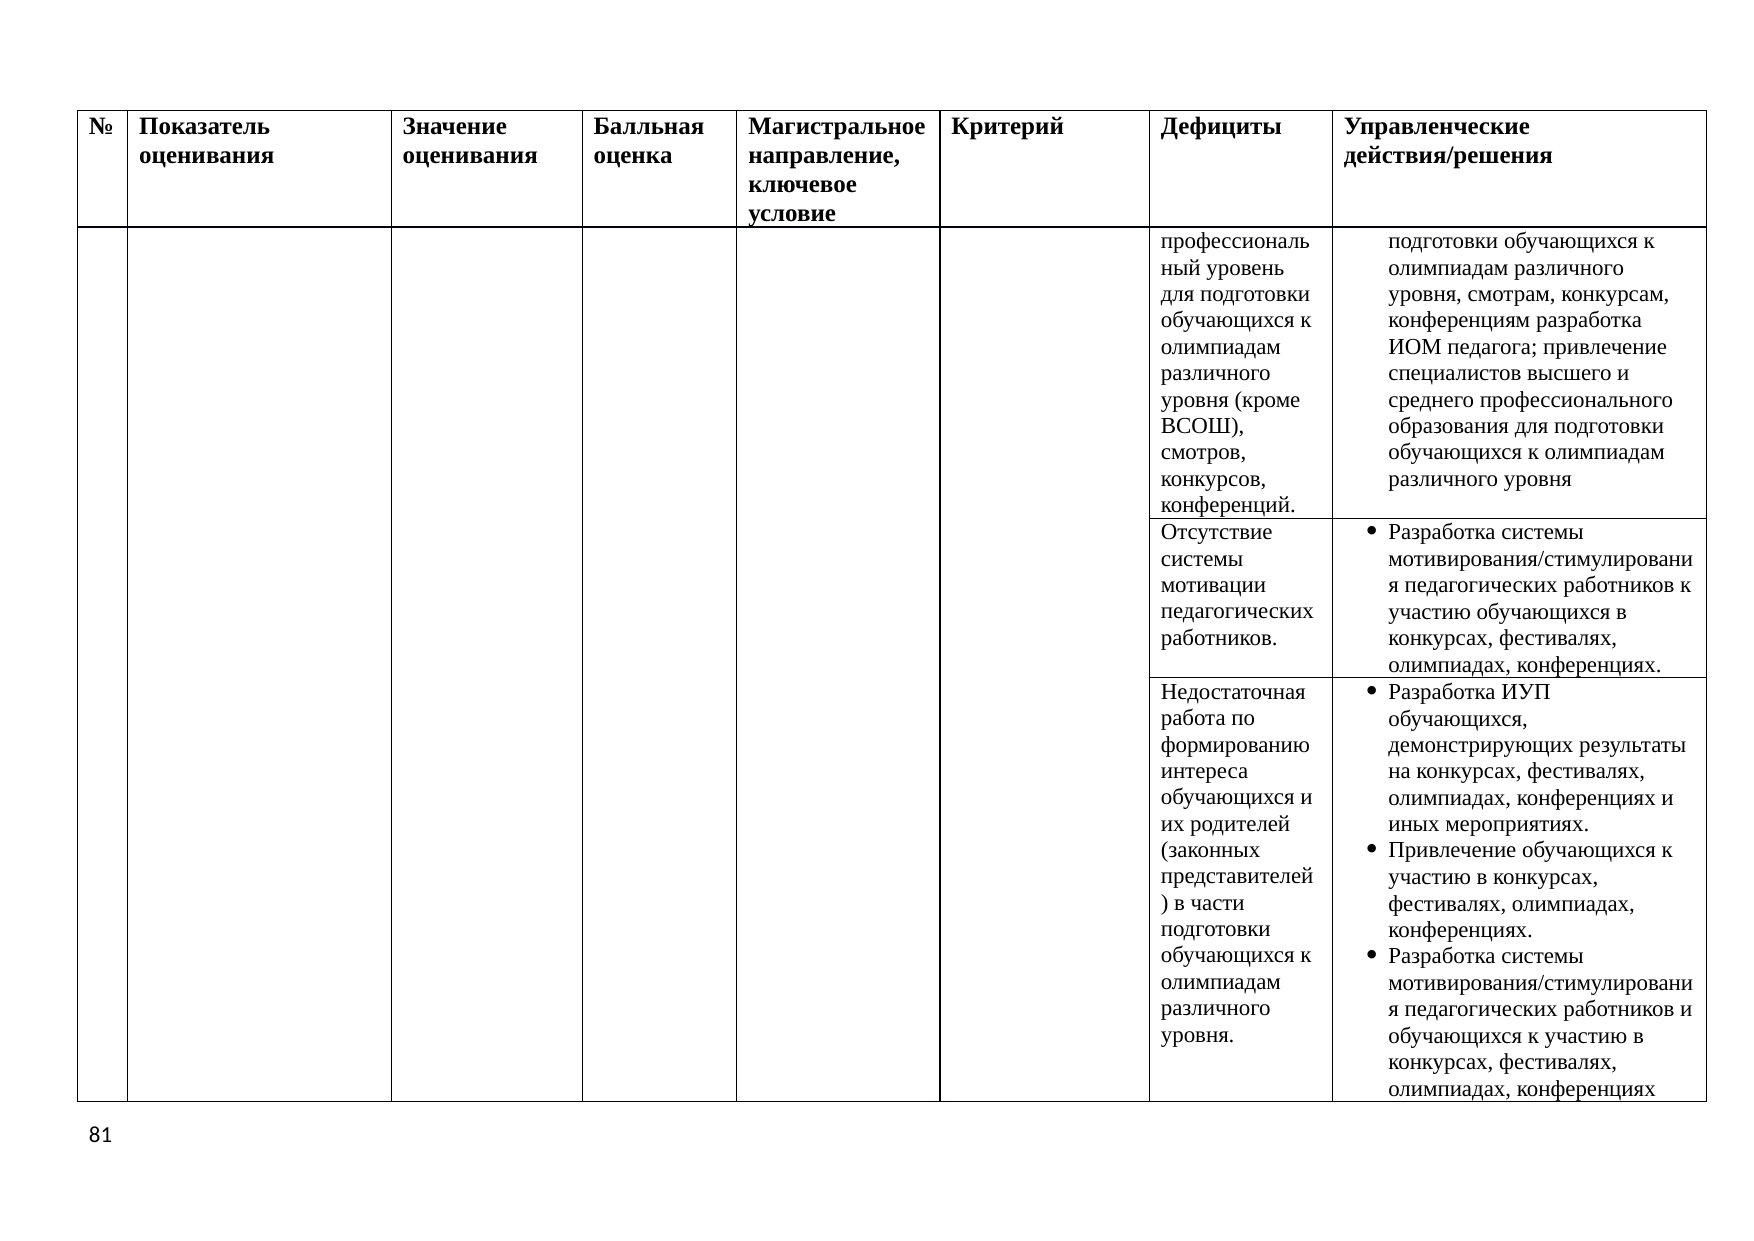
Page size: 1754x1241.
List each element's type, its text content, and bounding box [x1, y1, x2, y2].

table_header Магистральное направление, ключевое условие [737, 111, 939, 226]
table_cell Недостаточная работа по формированию интереса обучающихся и их родителей (законных представителей) в части подготовки обучающихся к олимпиадам различного уровня. [1150, 678, 1332, 1101]
table_cell Отсутствие системы мотивации педагогических работников. [1150, 519, 1332, 677]
table_cell [128, 228, 391, 1101]
table_cell Разработка ИУП обучающихся, демонстрирующих результаты на конкурсах, фестивалях, олимпиадах, конференциях и иных мероприятиях. Привлечение обучающихся к участию в конкурсах, фестивалях, олимпиадах, конференциях. Разработка системы мотивирования/стимулирования педагогических работников и обучающихся к участию в конкурсах, фестивалях, олимпиадах, конференциях [1333, 678, 1706, 1101]
table_cell Разработка системы мотивирования/стимулирования педагогических работников к участию обучающихся в конкурсах, фестивалях, олимпиадах, конференциях. [1333, 519, 1706, 677]
table_cell [392, 228, 582, 1101]
table_header Показатель оценивания [128, 111, 391, 226]
table_header Значение оценивания [392, 111, 582, 226]
table_header Управленческие действия/решения [1333, 111, 1706, 226]
table_header Балльная оценка [583, 111, 736, 226]
table_cell [737, 228, 939, 1101]
table_header № [78, 111, 127, 226]
table_cell профессиональный уровень для подготовки обучающихся к олимпиадам различного уровня (кроме ВСОШ), смотров, конкурсов, конференций. [1150, 228, 1332, 517]
table_cell подготовки обучающихся к олимпиадам различного уровня, смотрам, конкурсам, конференциям разработка ИОМ педагога; привлечение специалистов высшего и среднего профессионального образования для подготовки обучающихся к олимпиадам различного уровня [1333, 228, 1706, 517]
table_cell [583, 228, 736, 1101]
table_cell [941, 228, 1149, 1101]
table_header Критерий [941, 111, 1149, 226]
table_cell [78, 228, 127, 1101]
table_header Дефициты [1150, 111, 1332, 226]
